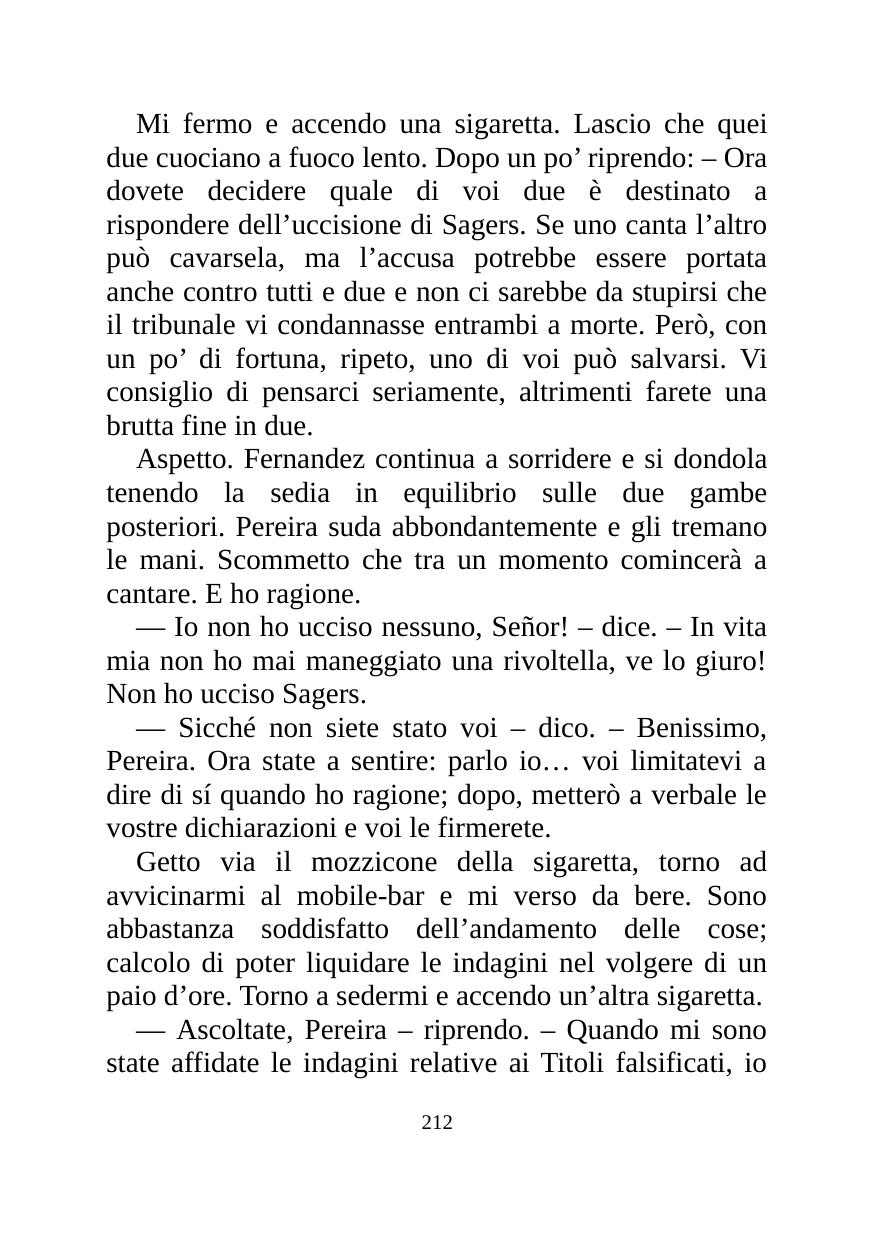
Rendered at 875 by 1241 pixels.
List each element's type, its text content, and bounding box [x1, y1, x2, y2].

text — Io non ho ucciso nessuno, Señor! – dice. – In vita mia non ho mai maneggiato una rivoltella, ve lo giuro! Non ho ucciso Sagers. [106, 609, 768, 710]
text Getto via il mozzicone della sigaretta, torno ad avvicinarmi al mobile-bar e mi verso da bere. Sono abbastanza soddisfatto dell’andamento delle cose; calcolo di poter liquidare le indagini nel volgere di un paio d’ore. Torno a sedermi e accendo un’altra sigaretta. [106, 844, 768, 1012]
text Aspetto. Fernandez continua a sorridere e si dondola tenendo la sedia in equilibrio sulle due gambe posteriori. Pereira suda abbondantemente e gli tremano le mani. Scommetto che tra un momento comincerà a cantare. E ho ragione. [106, 442, 768, 609]
text — Sicché non siete stato voi – dico. – Benissimo, Pereira. Ora state a sentire: parlo io… voi limitatevi a dire di sí quando ho ragione; dopo, metterò a verbale le vostre dichiarazioni e voi le firmerete. [106, 710, 768, 844]
text Mi fermo e accendo una sigaretta. Lascio che quei due cuociano a fuoco lento. Dopo un po’ riprendo: – Ora dovete decidere quale di voi due è destinato a rispondere dell’uccisione di Sagers. Se uno canta l’altro può cavarsela, ma l’accusa potrebbe essere portata anche contro tutti e due e non ci sarebbe da stupirsi che il tribunale vi condannasse entrambi a morte. Però, con un po’ di fortuna, ripeto, uno di voi può salvarsi. Vi consiglio di pensarci seriamente, altrimenti farete una brutta fine in due. [106, 106, 768, 442]
text — Ascoltate, Pereira – riprendo. – Quando mi sono state affidate le indagini relative ai Titoli falsificati, io [106, 1012, 768, 1079]
